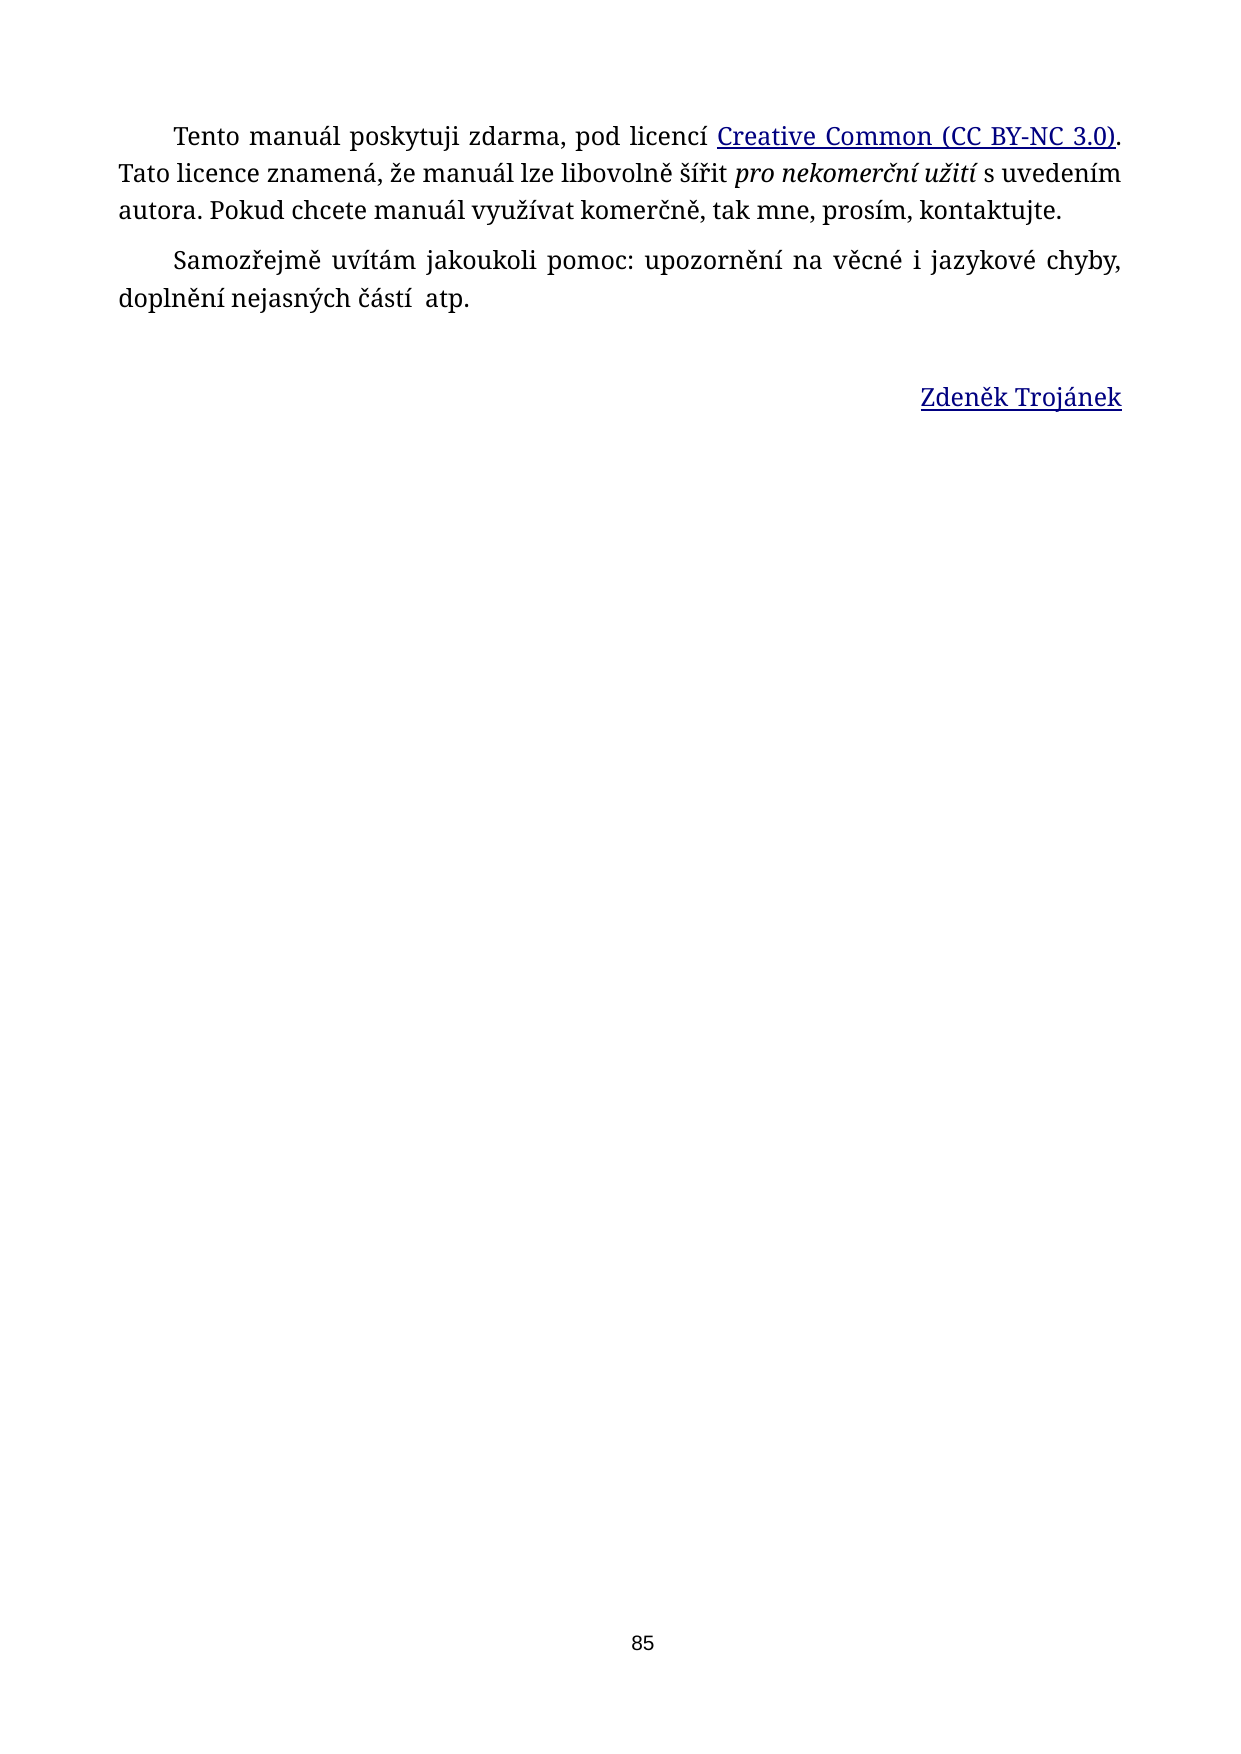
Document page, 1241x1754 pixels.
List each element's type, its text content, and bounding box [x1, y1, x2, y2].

text Samozřejmě uvítám jakoukoli pomoc: upozornění na věcné i jazykové chyby, doplnění nejasných částí atp. [118, 243, 1122, 314]
text Zdeněk Trojánek [118, 380, 1122, 414]
text Tento manuál poskytuji zdarma, pod licencí Creative Common (CC BY-NC 3.0). Tato li­cence znamená, že manuál lze libovolně šířit pro nekomerční užití s uvedením autora. Pokud chcete manuál využívat komerčně, tak mne, prosím, kontaktujte. [118, 118, 1122, 227]
